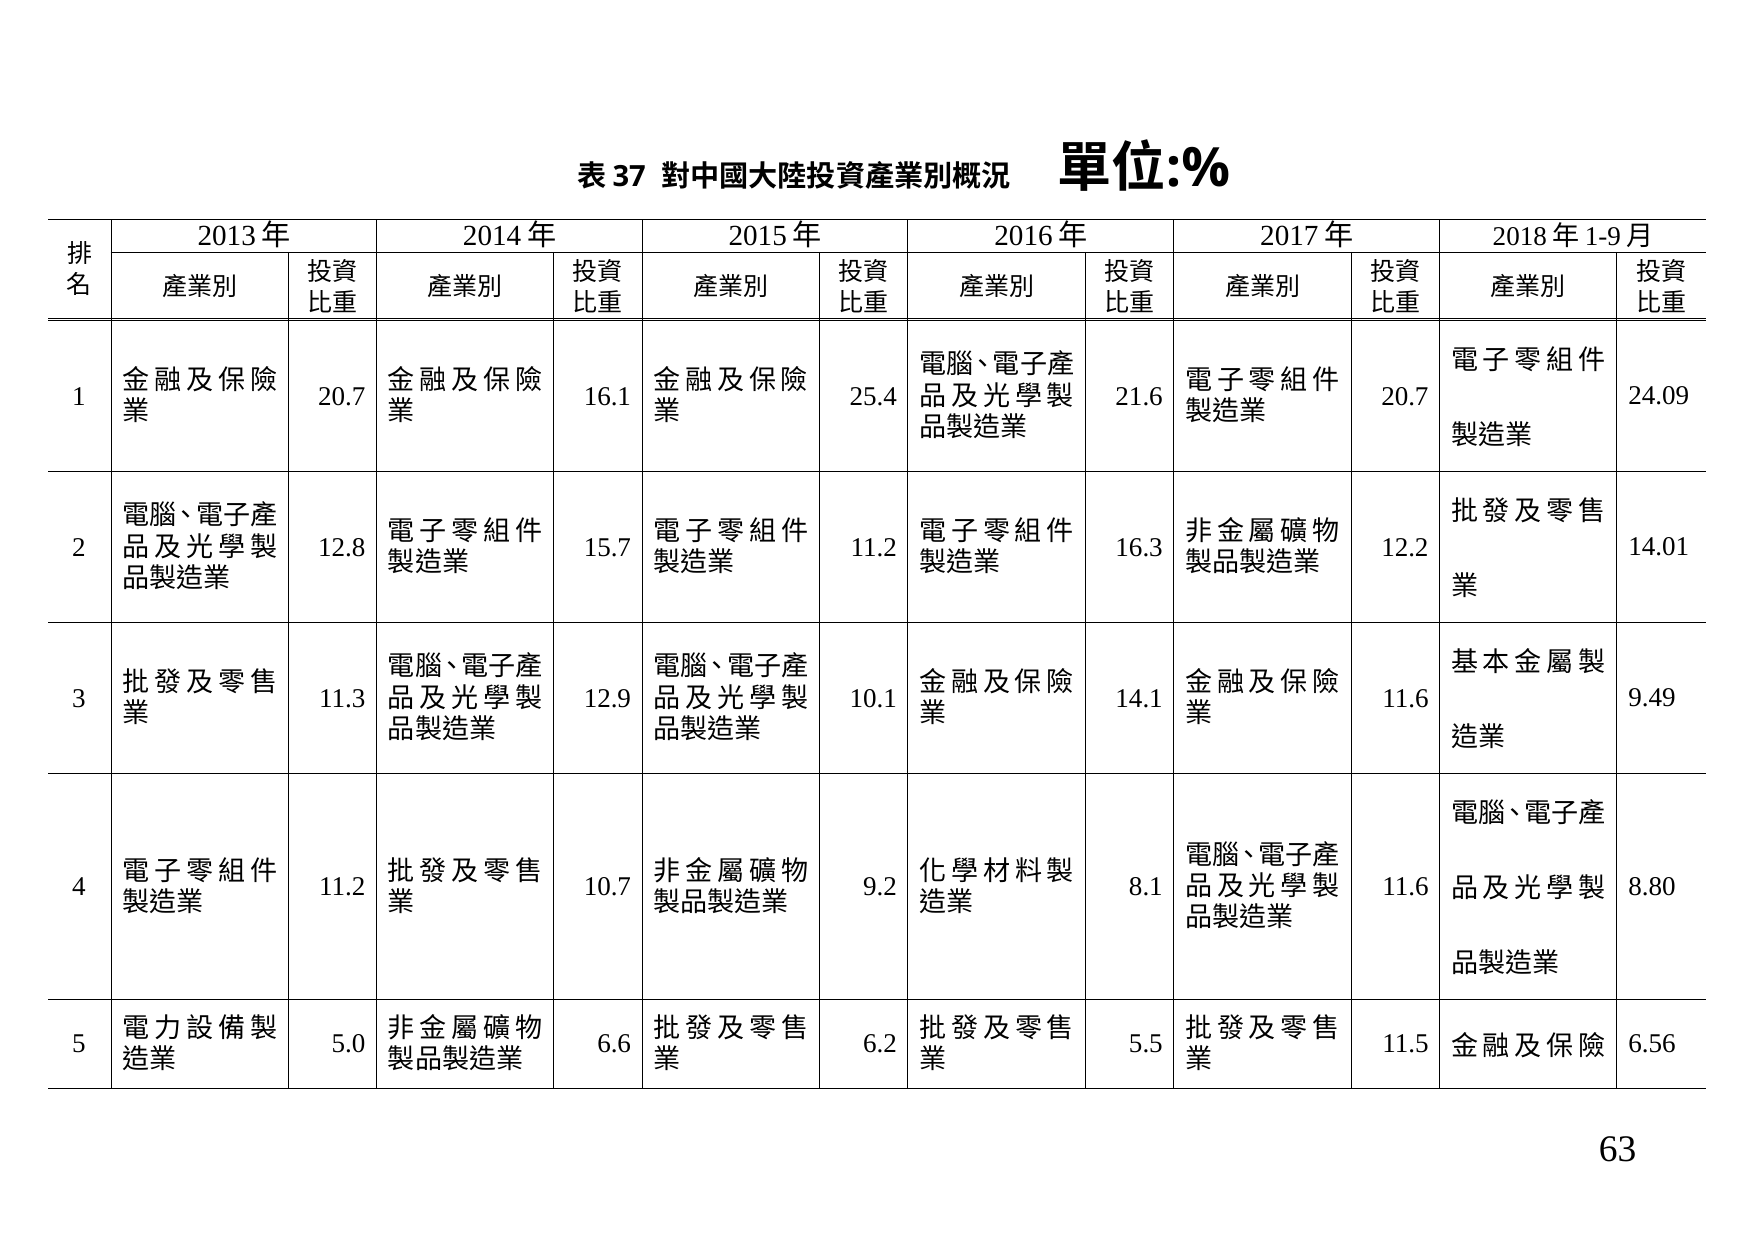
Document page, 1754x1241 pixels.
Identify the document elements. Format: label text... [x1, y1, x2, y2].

table_cell 產業別 [643, 253, 819, 317]
table_cell 電腦、電子產品及光學製品製造業 [377, 623, 553, 773]
table_header 2014年 [377, 220, 642, 252]
table_cell 投資比重 [554, 253, 642, 317]
table_cell 2 [48, 472, 111, 622]
table_cell 批發及零售業 [112, 623, 288, 773]
table_cell 8.80 [1617, 774, 1706, 999]
table_cell 電子零組件製造業 [377, 472, 553, 622]
table_header 2017年 [1174, 220, 1439, 252]
table_cell 20.7 [1352, 321, 1439, 471]
table_cell 金融及保險業 [112, 321, 288, 471]
table_cell 24.09 [1617, 321, 1706, 471]
table_cell 11.6 [1352, 623, 1439, 773]
table_cell 電子零組件製造業 [643, 472, 819, 622]
table_cell 10.1 [820, 623, 907, 773]
table_cell 金融及保險 [1440, 1000, 1616, 1087]
table_cell 電腦、電子產品及光學製品製造業 [1174, 774, 1351, 999]
table_cell 批發及零售業 [908, 1000, 1085, 1087]
table_cell 產業別 [377, 253, 553, 317]
table_header 2013年 [112, 220, 376, 252]
table_cell 15.7 [554, 472, 642, 622]
table_cell 6.2 [820, 1000, 907, 1087]
table_cell 10.7 [554, 774, 642, 999]
table_cell 金融及保險業 [643, 321, 819, 471]
table_cell 5.5 [1086, 1000, 1173, 1087]
table_cell 11.5 [1352, 1000, 1439, 1087]
table_cell 金融及保險業 [908, 623, 1085, 773]
table_cell 化學材料製造業 [908, 774, 1085, 999]
table_cell 3 [48, 623, 111, 773]
table_cell 12.2 [1352, 472, 1439, 622]
table_cell 非金屬礦物製品製造業 [643, 774, 819, 999]
table_cell 非金屬礦物製品製造業 [1174, 472, 1351, 622]
table_cell 投資比重 [1617, 253, 1706, 317]
table_cell 14.1 [1086, 623, 1173, 773]
table_cell 投資比重 [289, 253, 376, 317]
table_cell 基本金屬製造業 [1440, 623, 1616, 773]
table_cell 電子零組件製造業 [1174, 321, 1351, 471]
table_header 2016年 [908, 220, 1173, 252]
table_cell 6.6 [554, 1000, 642, 1087]
table_header 2015年 [643, 220, 907, 252]
table_cell 16.1 [554, 321, 642, 471]
table_cell 批發及零售業 [1440, 472, 1616, 622]
table_cell 4 [48, 774, 111, 999]
table_cell 11.2 [820, 472, 907, 622]
table_cell 9.2 [820, 774, 907, 999]
table_cell 投資比重 [1352, 253, 1439, 317]
table_cell 16.3 [1086, 472, 1173, 622]
table_cell 11.2 [289, 774, 376, 999]
table_cell 非金屬礦物製品製造業 [377, 1000, 553, 1087]
table_cell 批發及零售業 [1174, 1000, 1351, 1087]
table_header 2018年1-9月 [1440, 220, 1706, 252]
table_cell 產業別 [1440, 253, 1616, 317]
table_cell 12.8 [289, 472, 376, 622]
table_cell 電腦、電子產品及光學製品製造業 [643, 623, 819, 773]
table_cell 電子零組件製造業 [112, 774, 288, 999]
table_cell 金融及保險業 [1174, 623, 1351, 773]
table_cell 6.56 [1617, 1000, 1706, 1087]
table_cell 批發及零售業 [643, 1000, 819, 1087]
table_cell 投資比重 [1086, 253, 1173, 317]
table_cell 電腦、電子產品及光學製品製造業 [908, 321, 1085, 471]
table_cell 20.7 [289, 321, 376, 471]
table_cell 電子零組件製造業 [908, 472, 1085, 622]
table_cell 電力設備製造業 [112, 1000, 288, 1087]
table_cell 9.49 [1617, 623, 1706, 773]
table_cell 產業別 [908, 253, 1085, 317]
table_cell 11.6 [1352, 774, 1439, 999]
table_cell 5 [48, 1000, 111, 1087]
table_cell 產業別 [112, 253, 288, 317]
table_cell 14.01 [1617, 472, 1706, 622]
table_cell 1 [48, 321, 111, 471]
table_cell 12.9 [554, 623, 642, 773]
table_cell 投資比重 [820, 253, 907, 317]
table_cell 電子零組件製造業 [1440, 321, 1616, 471]
table_cell 11.3 [289, 623, 376, 773]
table_cell 21.6 [1086, 321, 1173, 471]
table_cell 25.4 [820, 321, 907, 471]
table_cell 8.1 [1086, 774, 1173, 999]
table_cell 電腦、電子產品及光學製品製造業 [1440, 774, 1616, 999]
table_cell 批發及零售業 [377, 774, 553, 999]
table_cell 金融及保險業 [377, 321, 553, 471]
table_header 排名 [48, 220, 111, 317]
subtitle 表37 對中國大陸投資產業別概況 單位:% [118, 107, 1636, 219]
table_cell 電腦、電子產品及光學製品製造業 [112, 472, 288, 622]
table_cell 產業別 [1174, 253, 1351, 317]
table_cell 5.0 [289, 1000, 376, 1087]
